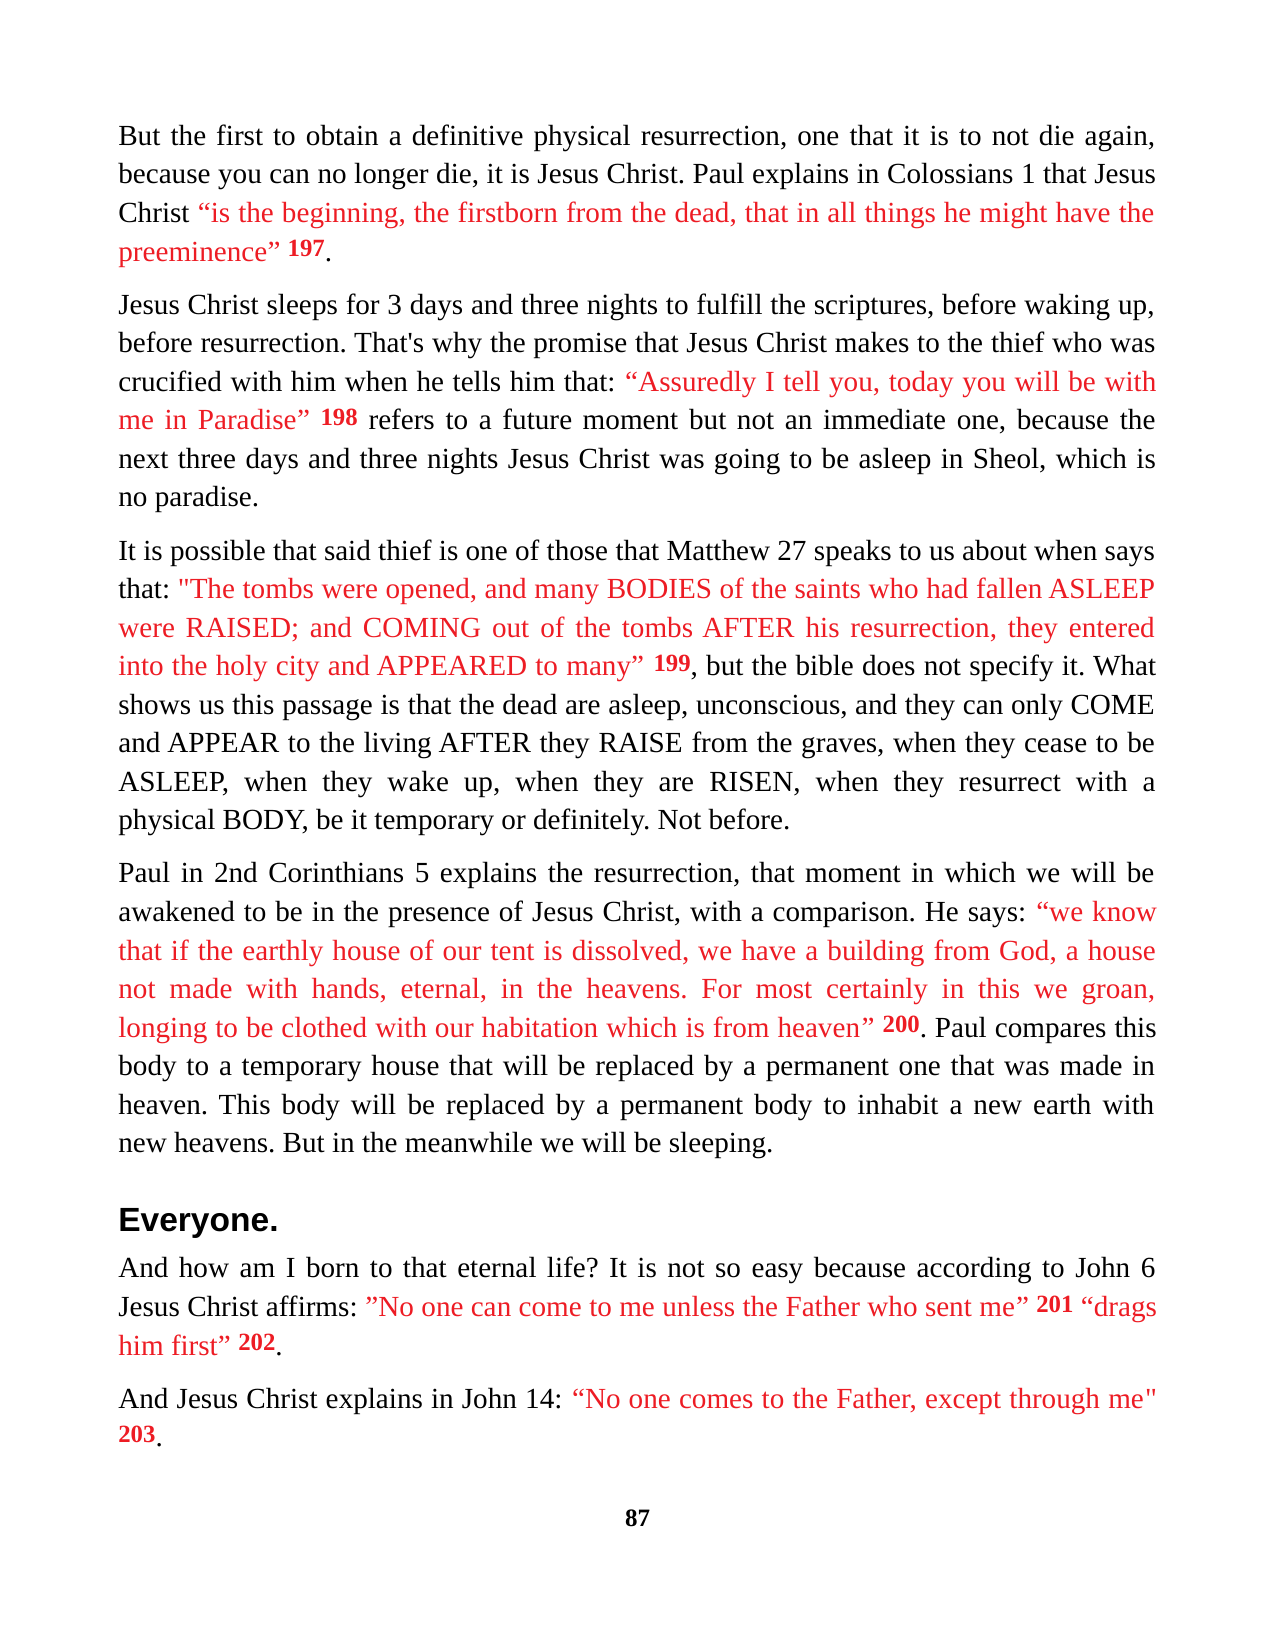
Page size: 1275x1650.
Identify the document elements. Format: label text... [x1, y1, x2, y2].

text It is possible that said thief is one of those that Matthew 27 speaks to us about when says that: "The tombs were opened, and many BODIES of the saints who had fallen ASLEEP were RAISED; and COMING out of the tombs AFTER his resurrection, they entered into the holy city and APPEARED to many” , but the bible does not specify it. What shows us this passage is that the dead are asleep, unconscious, and they can only COME and APPEAR to the living AFTER they RAISE from the graves, when they cease to be ASLEEP, when they wake up, when they are RISEN, when they resurrect with a physical BODY, be it temporary or definitely. Not before. [118, 533, 1157, 836]
text Jesus Christ sleeps for 3 days and three nights to fulfill the scriptures, before waking up, before resurrection. That's why the promise that Jesus Christ makes to the thief who was crucified with him when he tells him that: “Assuredly I tell you, today you will be with me in Paradise” refers to a future moment but not an immediate one, because the next three days and three nights Jesus Christ was going to be asleep in Sheol, which is no paradise. [118, 287, 1157, 513]
text But the first to obtain a definitive physical resurrection, one that it is to not die again, because you can no longer die, it is Jesus Christ. Paul explains in Colossians 1 that Jesus Christ “is the beginning, the firstborn from the dead, that in all things he might have the preeminence” . [118, 118, 1157, 267]
subtitle Everyone. [118, 1199, 1157, 1238]
text And Jesus Christ explains in John 14: “No one comes to the Father, except through me" . [118, 1381, 1157, 1453]
text Paul in 2nd Corinthians 5 explains the resurrection, that moment in which we will be awakened to be in the presence of Jesus Christ, with a comparison. He says: “we know that if the earthly house of our tent is dissolved, we have a building from God, a house not made with hands, eternal, in the heavens. For most certainly in this we groan, longing to be clothed with our habitation which is from heaven” . Paul compares this body to a temporary house that will be replaced by a permanent one that was made in heaven. This body will be replaced by a permanent body to inhabit a new earth with new heavens. But in the meanwhile we will be sleeping. [118, 856, 1157, 1159]
text And how am I born to that eternal life? It is not so easy because according to John 6 Jesus Christ affirms: ”No one can come to me unless the Father who sent me” “drags him first” . [118, 1251, 1157, 1361]
